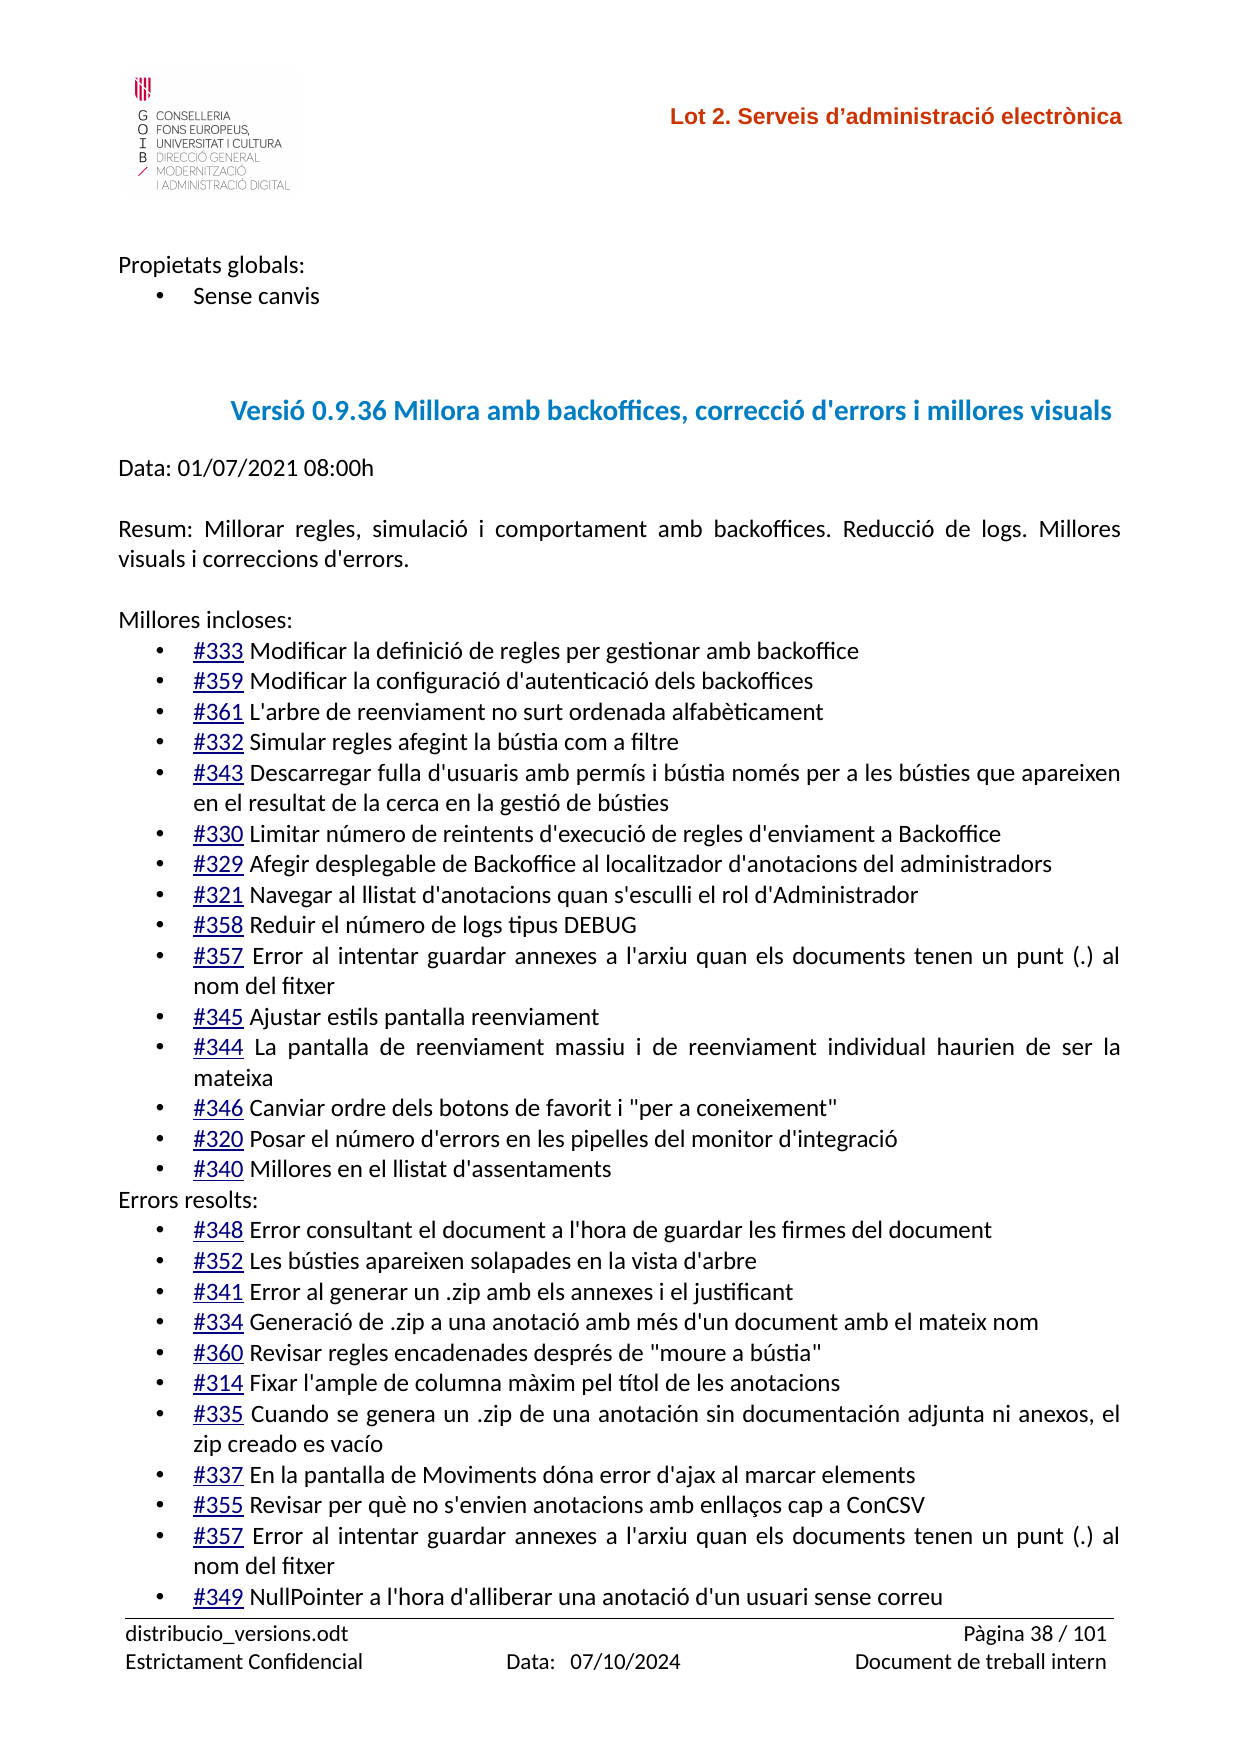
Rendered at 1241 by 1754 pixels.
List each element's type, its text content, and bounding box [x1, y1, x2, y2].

list #329 Afegir desplegable de Backoffice al localitzador d'anotacions del administradors [156, 848, 1122, 879]
list #321 Navegar al llistat d'anotacions quan s'esculli el rol d'Administrador [156, 879, 1122, 909]
text Data: 01/07/2021 08:00h [118, 452, 1122, 482]
list #314 Fixar l'ample de columna màxim pel títol de les anotacions [156, 1367, 1122, 1398]
list #343 Descarregar fulla d'usuaris amb permís i bústia només per a les bústies que apareixen en el resultat de la cerca en la gestió de bústies [156, 757, 1122, 818]
list #337 En la pantalla de Moviments dóna error d'ajax al marcar elements [156, 1459, 1122, 1489]
text Propietats globals: [118, 250, 1122, 280]
list #340 Millores en el llistat d'assentaments [156, 1154, 1122, 1184]
list #357 Error al intentar guardar annexes a l'arxiu quan els documents tenen un punt (.) al nom del fitxer [156, 1520, 1122, 1581]
text Errors resolts: [118, 1184, 1122, 1215]
list #359 Modificar la configuració d'autenticació dels backoffices [156, 665, 1122, 696]
list #330 Limitar número de reintents d'execució de regles d'enviament a Backoffice [156, 818, 1122, 848]
list #334 Generació de .zip a una anotació amb més d'un document amb el mateix nom [156, 1306, 1122, 1337]
text Millores incloses: [118, 604, 1122, 635]
text Resum: Millorar regles, simulació i comportament amb backoffices. Reducció de logs. Millores visuals i correccions d'errors. [118, 513, 1122, 574]
list #332 Simular regles afegint la bústia com a filtre [156, 726, 1122, 757]
list #345 Ajustar estils pantalla reenviament [156, 1001, 1122, 1032]
list #341 Error al generar un .zip amb els annexes i el justificant [156, 1276, 1122, 1306]
list #357 Error al intentar guardar annexes a l'arxiu quan els documents tenen un punt (.) al nom del fitxer [156, 940, 1122, 1001]
list #344 La pantalla de reenviament massiu i de reenviament individual haurien de ser la mateixa [156, 1032, 1122, 1093]
list #320 Posar el número d'errors en les pipelles del monitor d'integració [156, 1123, 1122, 1154]
list #355 Revisar per què no s'envien anotacions amb enllaços cap a ConCSV [156, 1489, 1122, 1520]
subtitle Versió 0.9.36 Millora amb backoffices, correcció d'errors i millores visuals [153, 392, 1122, 428]
list #349 NullPointer a l'hora d'alliberar una anotació d'un usuari sense correu [156, 1581, 1122, 1611]
picture [126, 70, 299, 197]
list #360 Revisar regles encadenades després de "moure a bústia" [156, 1337, 1122, 1367]
list Sense canvis [156, 280, 1122, 311]
list #361 L'arbre de reenviament no surt ordenada alfabèticament [156, 696, 1122, 726]
list #352 Les bústies apareixen solapades en la vista d'arbre [156, 1245, 1122, 1276]
list #333 Modificar la definició de regles per gestionar amb backoffice [156, 635, 1122, 665]
list #348 Error consultant el document a l'hora de guardar les firmes del document [156, 1215, 1122, 1245]
list #358 Reduir el número de logs tipus DEBUG [156, 909, 1122, 940]
list #335 Cuando se genera un .zip de una anotación sin documentación adjunta ni anexos, el zip creado es vacío [156, 1398, 1122, 1459]
list #346 Canviar ordre dels botons de favorit i "per a coneixement" [156, 1093, 1122, 1123]
